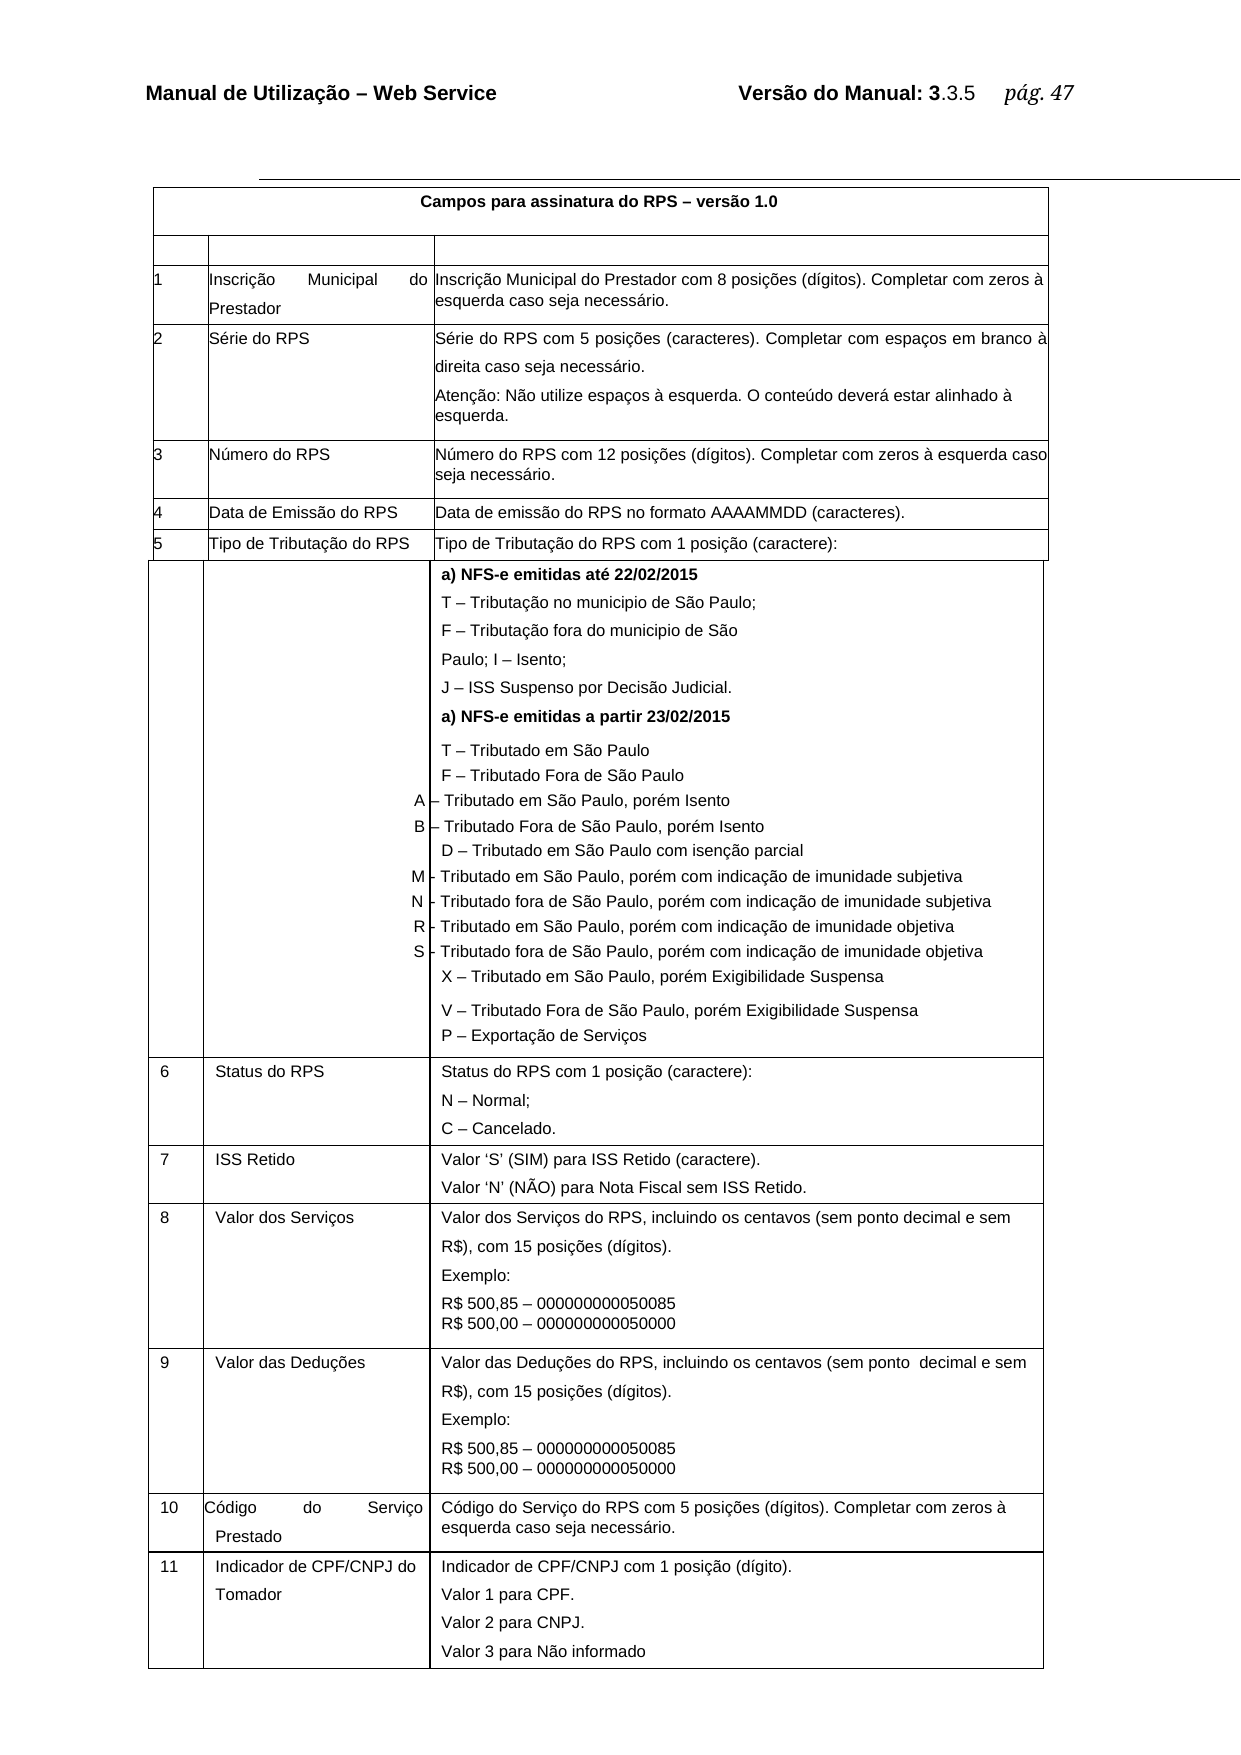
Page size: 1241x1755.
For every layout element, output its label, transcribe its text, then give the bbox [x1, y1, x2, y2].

table_cell Conteúdo [435, 236, 1048, 265]
table_cell [1044, 1348, 1048, 1493]
table_header [149, 187, 153, 234]
table_cell 1 [154, 266, 208, 324]
table_cell 4 [154, 499, 208, 529]
table_cell Tipo de Tributação do RPS com 1 posição (caractere): [435, 530, 1048, 559]
table_cell ISS Retido [204, 1146, 429, 1203]
table_cell [149, 440, 153, 498]
table_cell [149, 265, 153, 324]
table_cell Valor das Deduções do RPS, incluindo os centavos (sem ponto decimal e sem R$), com 15 posições (dígitos). Exemplo: R$ 500,85 – 000000000050085 R$ 500,00 – 000000000050000 [431, 1349, 1043, 1493]
table_cell a) NFS-e emitidas até 22/02/2015 T – Tributação no municipio de São Paulo; F – Tributação fora do municipio de São Paulo; I – Isento; J – ISS Suspenso por Decisão Judicial. a) NFS-e emitidas a partir 23/02/2015 T – Tributado em São Paulo F – Tributado Fora de São Paulo – Tributado em São Paulo, porém Isento – Tributado Fora de São Paulo, porém Isento D – Tributado em São Paulo com isenção parcial - Tributado em São Paulo, porém com indicação de imunidade subjetiva - Tributado fora de São Paulo, porém com indicação de imunidade subjetiva - Tributado em São Paulo, porém com indicação de imunidade objetiva - Tributado fora de São Paulo, porém com indicação de imunidade objetiva X – Tributado em São Paulo, porém Exigibilidade Suspensa V – Tributado Fora de São Paulo, porém Exigibilidade Suspensa P – Exportação de Serviços [431, 561, 1043, 1057]
table_cell Série do RPS [209, 325, 434, 440]
table_cell Código do Serviço do RPS com 5 posições (dígitos). Completar com zeros à esquerda caso seja necessário. [431, 1494, 1043, 1551]
table_cell Indicador de CPF/CNPJ com 1 posição (dígito). Valor 1 para CPF. Valor 2 para CNPJ. Valor 3 para Não informado [431, 1553, 1043, 1667]
table_cell [149, 498, 153, 529]
table_cell Valor das Deduções [204, 1349, 429, 1493]
table_cell Status do RPS com 1 posição (caractere): N – Normal; C – Cancelado. [431, 1058, 1043, 1144]
table_cell Data de Emissão do RPS [209, 499, 434, 529]
table_cell [1044, 1493, 1048, 1551]
table_cell [1044, 1203, 1048, 1348]
table_cell 8 [149, 1204, 203, 1348]
table_cell [149, 561, 203, 1057]
table_cell 3 [154, 441, 208, 498]
table_cell # [154, 236, 208, 265]
table_header [154, 188, 209, 234]
table_cell Valor dos Serviços [204, 1204, 429, 1348]
table_cell [149, 324, 153, 440]
table_cell Informação [209, 236, 434, 265]
table_cell [1044, 1057, 1048, 1144]
table_cell Status do RPS [204, 1058, 429, 1144]
table_cell [1044, 1145, 1048, 1203]
table_cell 2 [154, 325, 208, 440]
table_cell 5 [154, 530, 208, 559]
table_cell Data de emissão do RPS no formato AAAAMMDD (caracteres). [435, 499, 1048, 529]
table_cell 10 [149, 1494, 203, 1551]
table_cell [1044, 561, 1048, 1057]
table_header Campos para assinatura do RPS – versão 1.0 [209, 188, 1048, 234]
table_cell 7 [149, 1146, 203, 1203]
table_cell 6 [149, 1058, 203, 1144]
table_cell [149, 529, 153, 559]
table_cell [204, 561, 429, 1057]
table_cell Inscrição Municipal do Prestador com 8 posições (dígitos). Completar com zeros à esquerda caso seja necessário. [435, 266, 1048, 324]
table_cell Código do Serviço Prestado [204, 1494, 429, 1551]
table_cell Inscrição Municipal do Prestador [209, 266, 434, 324]
table_cell Número do RPS com 12 posições (dígitos). Completar com zeros à esquerda caso seja necessário. [435, 441, 1048, 498]
table_cell Valor dos Serviços do RPS, incluindo os centavos (sem ponto decimal e sem R$), com 15 posições (dígitos). Exemplo: R$ 500,85 – 000000000050085 R$ 500,00 – 000000000050000 [431, 1204, 1043, 1348]
table_cell 11 [149, 1553, 203, 1667]
table_cell Tipo de Tributação do RPS [209, 530, 434, 559]
table_cell 9 [149, 1349, 203, 1493]
table_cell [1044, 1551, 1048, 1667]
table_cell [149, 235, 153, 265]
table_cell Indicador de CPF/CNPJ do Tomador [204, 1553, 429, 1667]
table_cell Série do RPS com 5 posições (caracteres). Completar com espaços em branco à direita caso seja necessário. Atenção: Não utilize espaços à esquerda. O conteúdo deverá estar alinhado à esquerda. [435, 325, 1048, 440]
table_cell Número do RPS [209, 441, 434, 498]
table_cell Valor ‘S’ (SIM) para ISS Retido (caractere). Valor ‘N’ (NÃO) para Nota Fiscal sem ISS Retido. [431, 1146, 1043, 1203]
